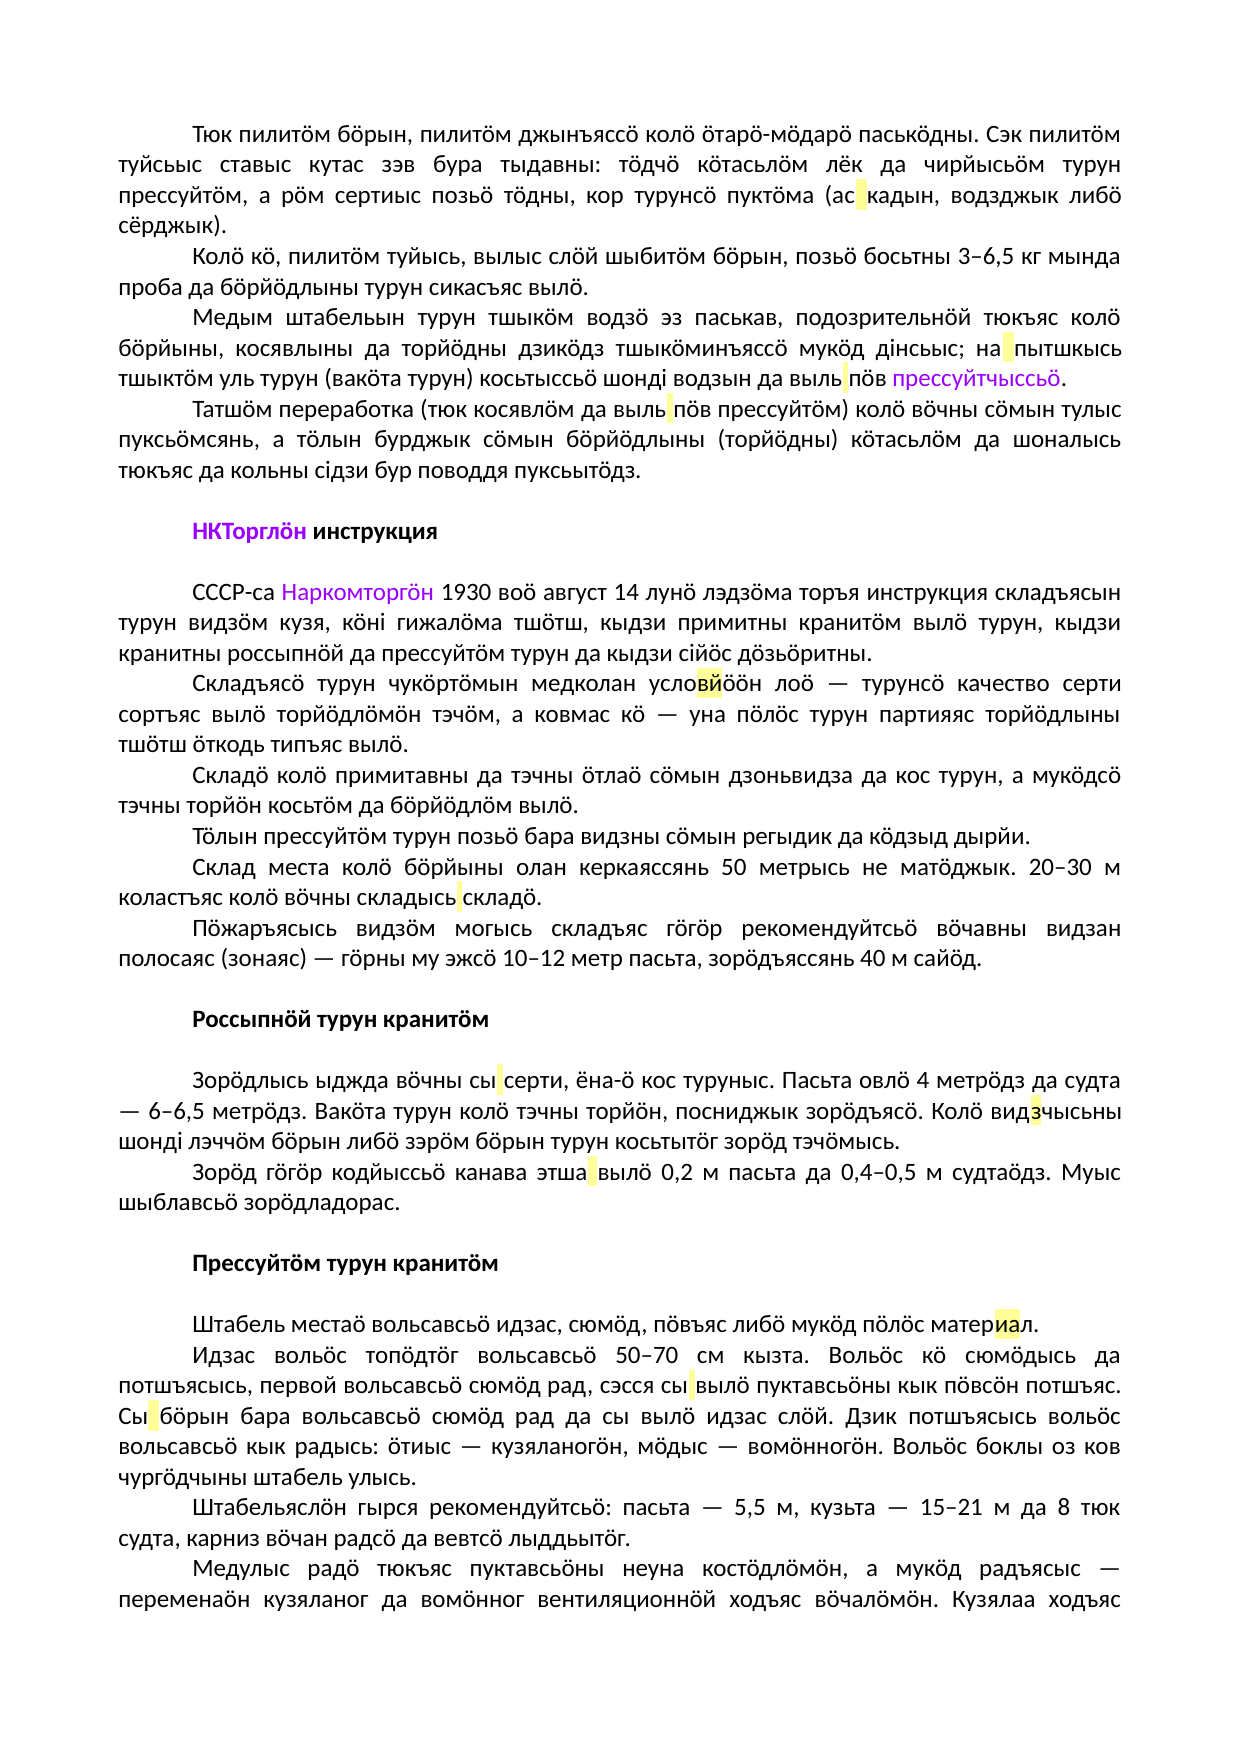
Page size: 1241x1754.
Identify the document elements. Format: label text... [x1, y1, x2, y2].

text Складӧ колӧ примитавны да тэчны ӧтлаӧ сӧмын дзоньвидза да кос турун, а мукӧдсӧ тэчны торйӧн косьтӧм да бӧрйӧдлӧм вылӧ. [118, 759, 1122, 820]
text Тӧлын прессуйтӧм турун позьӧ бара видзны сӧмын регыдик да кӧдзыд дырйи. [118, 820, 1122, 851]
text Зорӧдлысь ыджда вӧчны сы серти, ёна-ӧ кос туруныс. Пасьта овлӧ 4 метрӧдз да судта — 6–6,5 метрӧдз. Вакӧта турун колӧ тэчны торйӧн, посниджык зорӧдъясӧ. Колӧ видзчысьны шонді лэччӧм бӧрын либӧ зэрӧм бӧрын турун косьтытӧг зорӧд тэчӧмысь. [118, 1064, 1122, 1156]
text Пӧжаръясысь видзӧм могысь складъяс гӧгӧр рекомендуйтсьӧ вӧчавны видзан полосаяс (зонаяс) — гӧрны му эжсӧ 10–12 метр пасьта, зорӧдъяссянь 40 м сайӧд. [118, 912, 1122, 973]
text Россыпнӧй турун кранитӧм [118, 1003, 1122, 1034]
text Колӧ кӧ, пилитӧм туйысь, вылыс слӧй шыбитӧм бӧрын, позьӧ босьтны 3–6,5 кг мында проба да бӧрйӧдлыны турун сикасъяс вылӧ. [118, 240, 1122, 301]
text НКТорглӧн инструкция [118, 515, 1122, 545]
text Склад места колӧ бӧрйыны олан керкаяссянь 50 метрысь не матӧджык. 20–30 м коластъяс колӧ вӧчны складысь складӧ. [118, 851, 1122, 912]
text Медулыс радӧ тюкъяс пуктавсьӧны неуна костӧдлӧмӧн, а мукӧд радъясыс — переменаӧн кузяланог да вомӧнног вентиляционнӧй ходъяс вӧчалӧмӧн. Кузялаа ходъяс [118, 1553, 1122, 1614]
text Штабель местаӧ вольсавсьӧ идзас, сюмӧд, пӧвъяс либӧ мукӧд пӧлӧс материал. [118, 1308, 1122, 1339]
text Складъясӧ турун чукӧртӧмын медколан условйӧӧн лоӧ — турунсӧ качество серти сортъяс вылӧ торйӧдлӧмӧн тэчӧм, а ковмас кӧ — уна пӧлӧс турун партияяс торйӧдлыны тшӧтш ӧткодь типъяс вылӧ. [118, 667, 1122, 759]
text Татшӧм переработка (тюк косявлӧм да выль пӧв прессуйтӧм) колӧ вӧчны сӧмын тулыс пуксьӧмсянь, а тӧлын бурджык сӧмын бӧрйӧдлыны (торйӧдны) кӧтасьлӧм да шоналысь тюкъяс да кольны сідзи бур поводдя пуксьытӧдз. [118, 393, 1122, 484]
text Прессуйтӧм турун кранитӧм [118, 1247, 1122, 1278]
text Идзас вольӧс топӧдтӧг вольсавсьӧ 50–70 см кызта. Вольӧс кӧ сюмӧдысь да потшъясысь, первой вольсавсьӧ сюмӧд рад, сэсся сы вылӧ пуктавсьӧны кык пӧвсӧн потшъяс. Сы бӧрын бара вольсавсьӧ сюмӧд рад да сы вылӧ идзас слӧй. Дзик потшъясысь вольӧс вольсавсьӧ кык радысь: ӧтиыс — кузяланогӧн, мӧдыс — вомӧнногӧн. Вольӧс боклы оз ков чургӧдчыны штабель улысь. [118, 1339, 1122, 1492]
text Штабельяслӧн гырся рекомендуйтсьӧ: пасьта — 5,5 м, кузьта — 15–21 м да 8 тюк судта, карниз вӧчан радсӧ да вевтсӧ лыддьытӧг. [118, 1492, 1122, 1553]
text Тюк пилитӧм бӧрын, пилитӧм джынъяссӧ колӧ ӧтарӧ-мӧдарӧ паськӧдны. Сэк пилитӧм туйсьыс ставыс кутас зэв бура тыдавны: тӧдчӧ кӧтасьлӧм лёк да чирйысьӧм турун прессуйтӧм, а рӧм сертиыс позьӧ тӧдны, кор турунсӧ пуктӧма (ас кадын, водзджык либӧ сёрджык). [118, 118, 1122, 240]
text СССР-са Наркомторгӧн 1930 воӧ август 14 лунӧ лэдзӧма торъя инструкция складъясын турун видзӧм кузя, кӧні гижалӧма тшӧтш, кыдзи примитны кранитӧм вылӧ турун, кыдзи кранитны россыпнӧй да прессуйтӧм турун да кыдзи сійӧс дӧзьӧритны. [118, 576, 1122, 667]
text Зорӧд гӧгӧр кодйыссьӧ канава этша вылӧ 0,2 м пасьта да 0,4–0,5 м судтаӧдз. Муыс шыблавсьӧ зорӧдладорас. [118, 1156, 1122, 1217]
text Медым штабельын турун тшыкӧм водзӧ эз паськав, подозрительнӧй тюкъяс колӧ бӧрйыны, косявлыны да торйӧдны дзикӧдз тшыкӧминъяссӧ мукӧд дінсьыс; на пытшкысь тшыктӧм уль турун (вакӧта турун) косьтыссьӧ шонді водзын да выль пӧв прессуйтчыссьӧ. [118, 301, 1122, 393]
